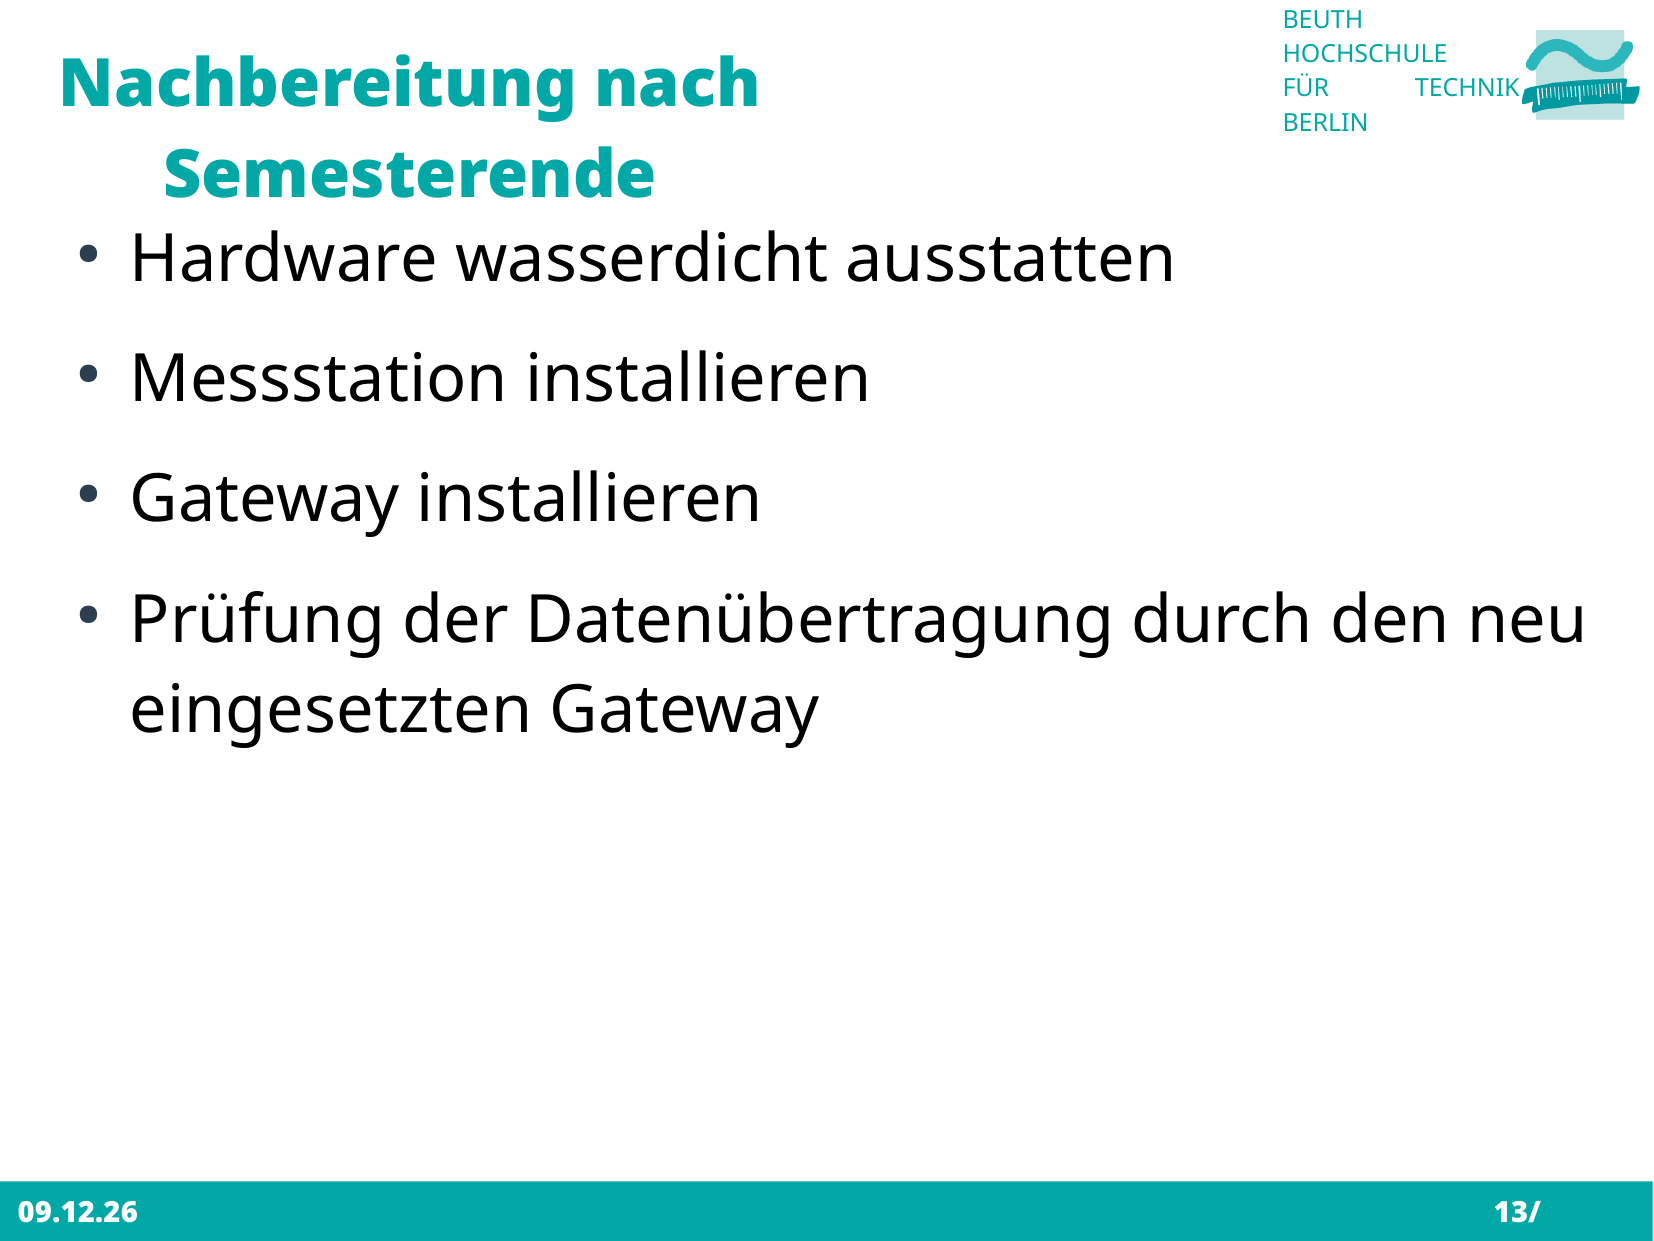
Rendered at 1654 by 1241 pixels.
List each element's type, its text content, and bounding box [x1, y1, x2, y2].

picture [1522, 30, 1640, 120]
title Nachbereitung nach Semesterende [58, 35, 1240, 142]
list Hardware wasserdicht ausstatten Messstation installieren Gateway installieren Prüfung der Datenübertragung durch den neu eingesetzten Gateway [58, 210, 1594, 1051]
